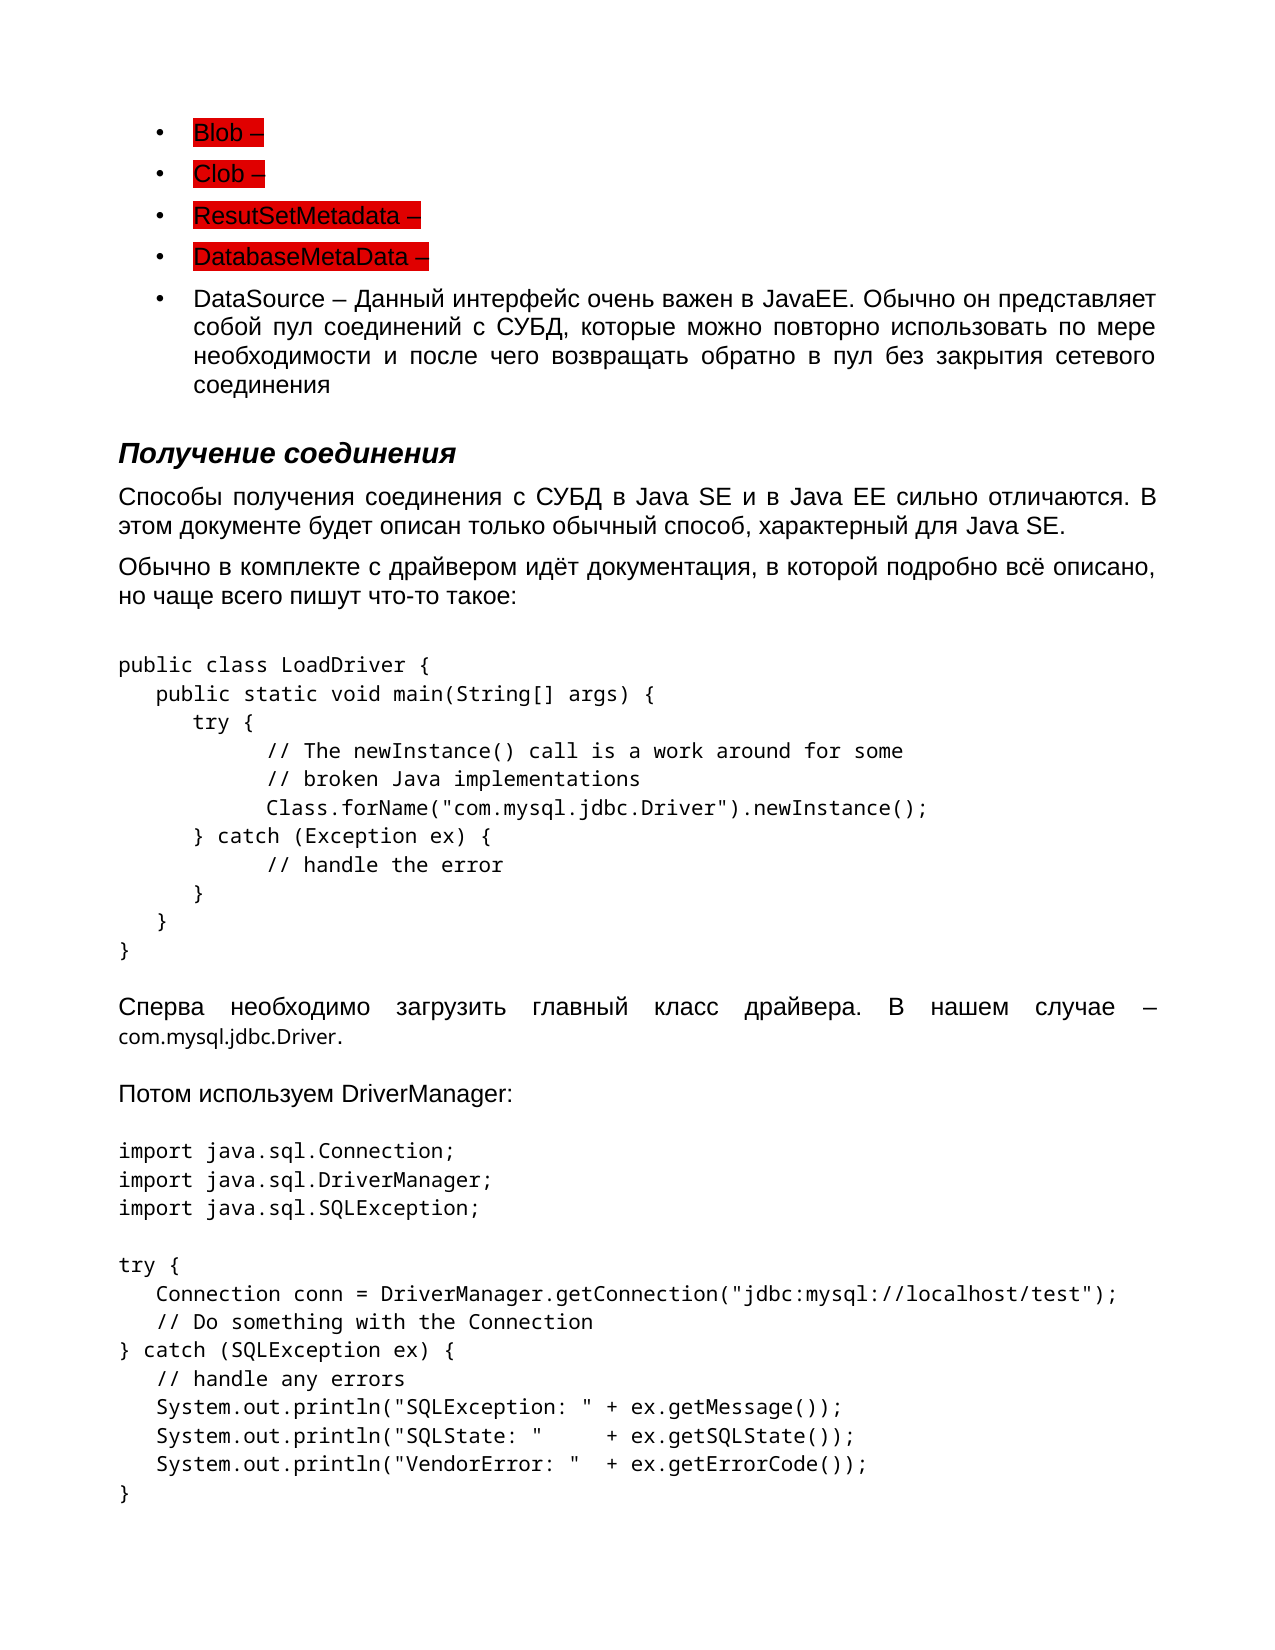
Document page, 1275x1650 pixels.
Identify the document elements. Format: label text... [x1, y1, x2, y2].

subtitle Получение соединения [118, 436, 1157, 470]
text Потом используем DriverManager: [118, 1079, 1157, 1108]
text import java.sql.SQLException; [118, 1193, 1157, 1222]
text } [118, 907, 1157, 935]
list Clob – [156, 159, 1157, 188]
text // Do something with the Connection [118, 1307, 1157, 1336]
text Сперва необходимо загрузить главный класс драйвера. В нашем случае – com.mysql.jdbc.Driver. [118, 992, 1157, 1051]
text } catch (Exception ex) { [118, 821, 1157, 850]
text } catch (SQLException ex) { [118, 1336, 1157, 1364]
text try { [118, 707, 1157, 736]
text } [118, 878, 1157, 907]
text System.out.println("VendorError: " + ex.getErrorCode()); [118, 1449, 1157, 1478]
text } [118, 935, 1157, 963]
text System.out.println("SQLState: " + ex.getSQLState()); [118, 1421, 1157, 1449]
text public class LoadDriver { [118, 651, 1157, 679]
text import java.sql.DriverManager; [118, 1165, 1157, 1193]
text Class.forName("com.mysql.jdbc.Driver").newInstance(); [118, 793, 1157, 821]
text // The newInstance() call is a work around for some [118, 736, 1157, 764]
list ResutSetMetadata – [156, 201, 1157, 230]
text Connection conn = DriverManager.getConnection("jdbc:mysql://localhost/test"); [118, 1279, 1157, 1307]
text // handle the error [118, 850, 1157, 878]
list DataSource – Данный интерфейс очень важен в JavaEE. Обычно он представляет собой пул соединений с СУБД, которые можно повторно использовать по мере необходимости и после чего возвращать обратно в пул без закрытия сетевого соединения [156, 283, 1157, 399]
text System.out.println("SQLException: " + ex.getMessage()); [118, 1392, 1157, 1421]
list Blob – [156, 118, 1157, 147]
text Способы получения соединения с СУБД в Java SE и в Java EE сильно отличаются. В этом документе будет описан только обычный способ, характерный для Java SE. [118, 482, 1157, 540]
text try { [118, 1250, 1157, 1279]
text Обычно в комплекте с драйвером идёт документация, в которой подробно всё описано, но чаще всего пишут что-то такое: [118, 552, 1157, 610]
text } [118, 1478, 1157, 1506]
text // handle any errors [118, 1364, 1157, 1392]
text public static void main(String[] args) { [118, 679, 1157, 707]
list DatabaseMetaData – [156, 242, 1157, 271]
text import java.sql.Connection; [118, 1136, 1157, 1165]
text // broken Java implementations [118, 764, 1157, 793]
